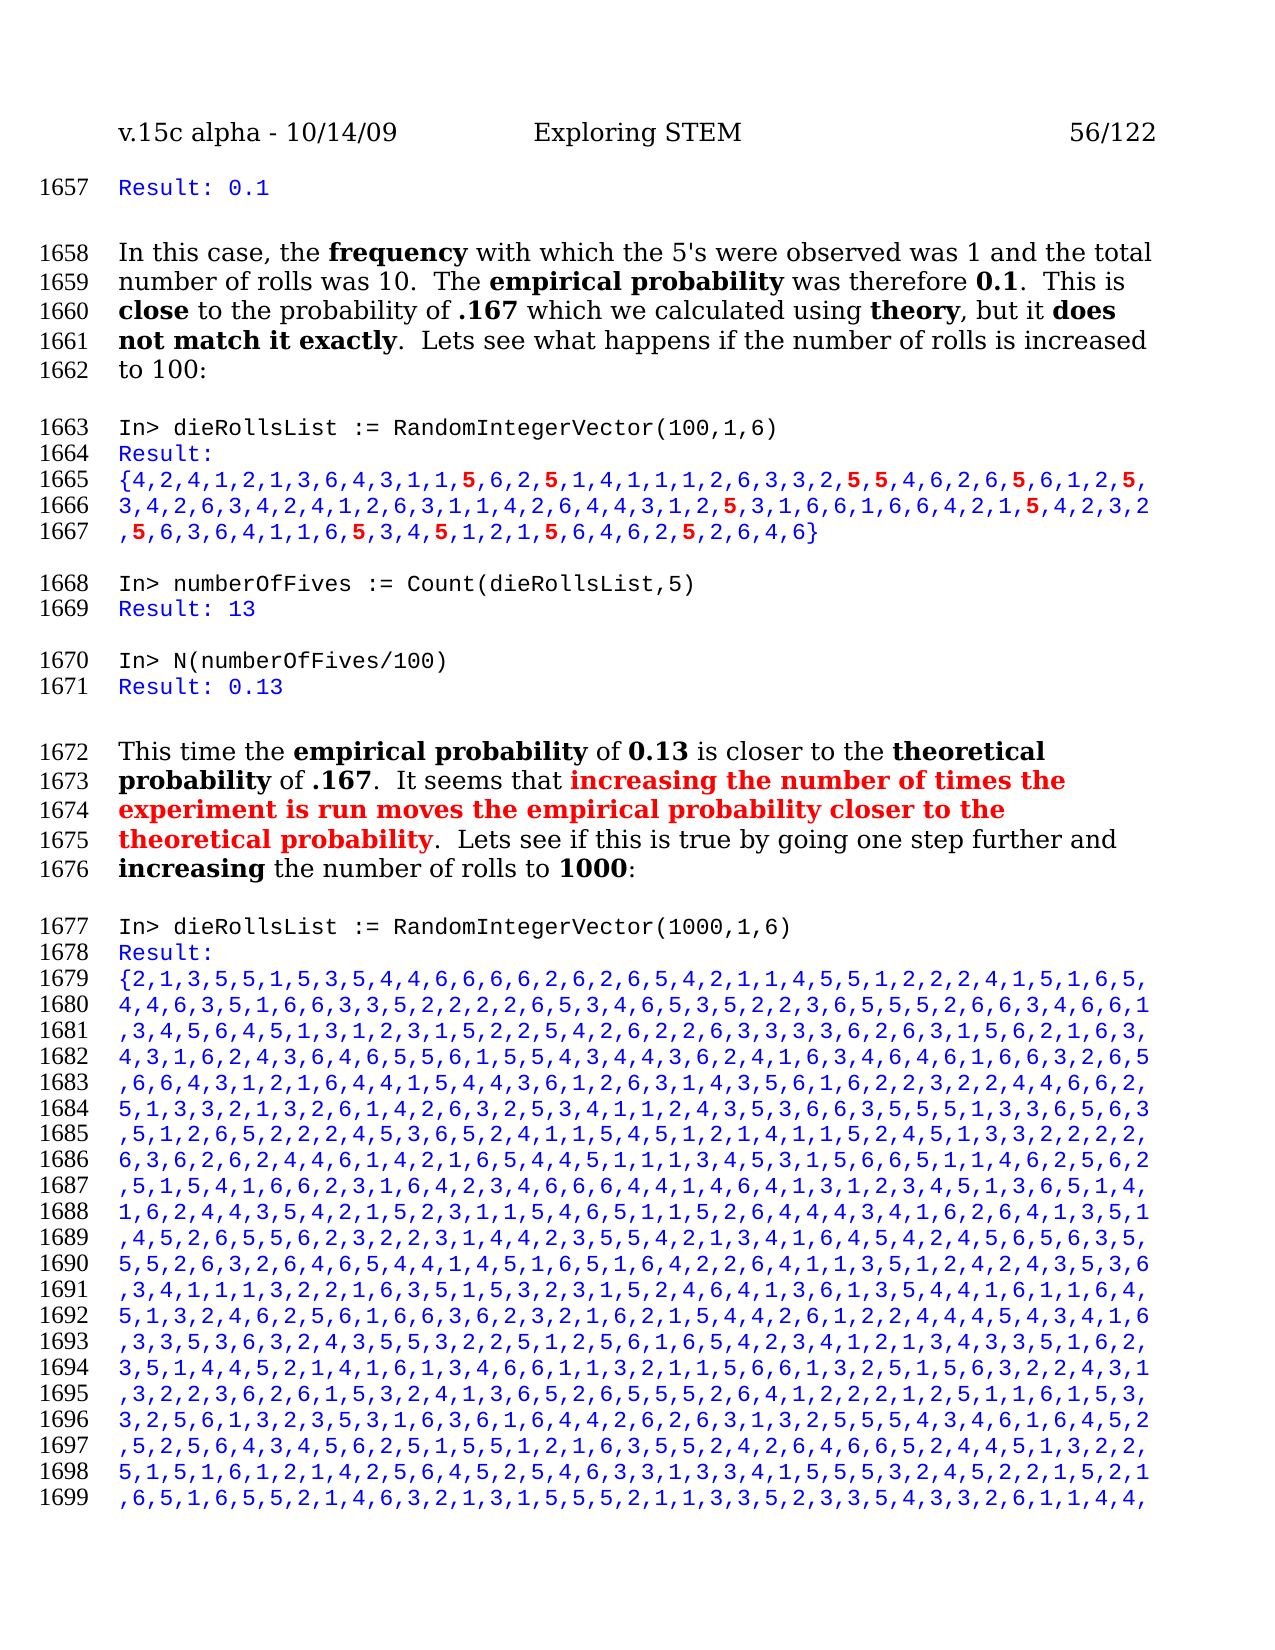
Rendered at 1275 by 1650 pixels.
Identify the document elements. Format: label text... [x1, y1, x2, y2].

text In this case, the frequency with which the 5's were observed was 1 and the total number of rolls was 10. The empirical probability was therefore 0.1. This is close to the probability of .167 which we calculated using theory, but it does not match it exactly. Lets see what happens if the number of rolls is increased to 100: [118, 238, 1157, 384]
text Result: 13 [118, 598, 1157, 624]
text In> N(numberOfFives/100) [118, 650, 1157, 676]
text This time the empirical probability of 0.13 is closer to the theoretical probability of .167. It seems that increasing the number of times the experiment is run moves the empirical probability closer to the theoretical probability. Lets see if this is true by going one step further and increasing the number of rolls to 1000: [118, 736, 1157, 883]
text Result: 0.1 [118, 177, 1157, 203]
text Result: {2,1,3,5,5,1,5,3,5,4,4,6,6,6,6,2,6,2,6,5,4,2,1,1,4,5,5,1,2,2,2,4,1,5,1,6,5,4,4,6,3,5,1,6,6,3,3,5,2,2,2,2,6,5,3,4,6,5,3,5,2,2,3,6,5,5,5,2,6,6,3,4,6,6,1,3,4,5,6,4,5,1,3,1,2,3,1,5,2,2,5,4,2,6,2,2,6,3,3,3,3,6,2,6,3,1,5,6,2,1,6,3,4,3,1,6,2,4,3,6,4,6,5,5,6,1,5,5,4,3,4,4,3,6,2,4,1,6,3,4,6,4,6,1,6,6,3,2,6,5,6,6,4,3,1,2,1,6,4,4,1,5,4,4,3,6,1,2,6,3,1,4,3,5,6,1,6,2,2,3,2,2,4,4,6,6,2,5,1,3,3,2,1,3,2,6,1,4,2,6,3,2,5,3,4,1,1,2,4,3,5,3,6,6,3,5,5,5,1,3,3,6,5,6,3,5,1,2,6,5,2,2,2,4,5,3,6,5,2,4,1,1,5,4,5,1,2,1,4,1,1,5,2,4,5,1,3,3,2,2,2,2,6,3,6,2,6,2,4,4,6,1,4,2,1,6,5,4,4,5,1,1,1,3,4,5,3,1,5,6,6,5,1,1,4,6,2,5,6,2,5,1,5,4,1,6,6,2,3,1,6,4,2,3,4,6,6,6,4,4,1,4,6,4,1,3,1,2,3,4,5,1,3,6,5,1,4,1,6,2,4,4,3,5,4,2,1,5,2,3,1,1,5,4,6,5,1,1,5,2,6,4,4,4,3,4,1,6,2,6,4,1,3,5,1,4,5,2,6,5,5,6,2,3,2,2,3,1,4,4,2,3,5,5,4,2,1,3,4,1,6,4,5,4,2,4,5,6,5,6,3,5,5,5,2,6,3,2,6,4,6,5,4,4,1,4,5,1,6,5,1,6,4,2,2,6,4,1,1,3,5,1,2,4,2,4,3,5,3,6,3,4,1,1,1,3,2,2,1,6,3,5,1,5,3,2,3,1,5,2,4,6,4,1,3,6,1,3,5,4,4,1,6,1,1,6,4,5,1,3,2,4,6,2,5,6,1,6,6,3,6,2,3,2,1,6,2,1,5,4,4,2,6,1,2,2,4,4,4,5,4,3,4,1,6,3,3,5,3,6,3,2,4,3,5,5,3,2,2,5,1,2,5,6,1,6,5,4,2,3,4,1,2,1,3,4,3,3,5,1,6,2,3,5,1,4,4,5,2,1,4,1,6,1,3,4,6,6,1,1,3,2,1,1,5,6,6,1,3,2,5,1,5,6,3,2,2,4,3,1,3,2,2,3,6,2,6,1,5,3,2,4,1,3,6,5,2,6,5,5,5,2,6,4,1,2,2,2,1,2,5,1,1,6,1,5,3,3,2,5,6,1,3,2,3,5,3,1,6,3,6,1,6,4,4,2,6,2,6,3,1,3,2,5,5,5,4,3,4,6,1,6,4,5,2,5,2,5,6,4,3,4,5,6,2,5,1,5,5,1,2,1,6,3,5,5,2,4,2,6,4,6,6,5,2,4,4,5,1,3,2,2,5,1,5,1,6,1,2,1,4,2,5,6,4,5,2,5,4,6,3,3,1,3,3,4,1,5,5,5,3,2,4,5,2,2,1,5,2,1,6,5,1,6,5,5,2,1,4,6,3,2,1,3,1,5,5,5,2,1,1,3,3,5,2,3,3,5,4,3,3,2,6,1,1,4,4, [118, 941, 1157, 1512]
text In> numberOfFives := Count(dieRollsList,5) [118, 572, 1157, 598]
text Result: {4,2,4,1,2,1,3,6,4,3,1,1,5,6,2,5,1,4,1,1,1,2,6,3,3,2,5,5,4,6,2,6,5,6,1,2,5,3,4,2,6,3,4,2,4,1,2,6,3,1,1,4,2,6,4,4,3,1,2,5,3,1,6,6,1,6,6,4,2,1,5,4,2,3,2,5,6,3,6,4,1,1,6,5,3,4,5,1,2,1,5,6,4,6,2,5,2,6,4,6} [118, 442, 1157, 546]
text In> dieRollsList := RandomIntegerVector(1000,1,6) [118, 915, 1157, 941]
text Result: 0.13 [118, 676, 1157, 702]
text In> dieRollsList := RandomIntegerVector(100,1,6) [118, 416, 1157, 442]
